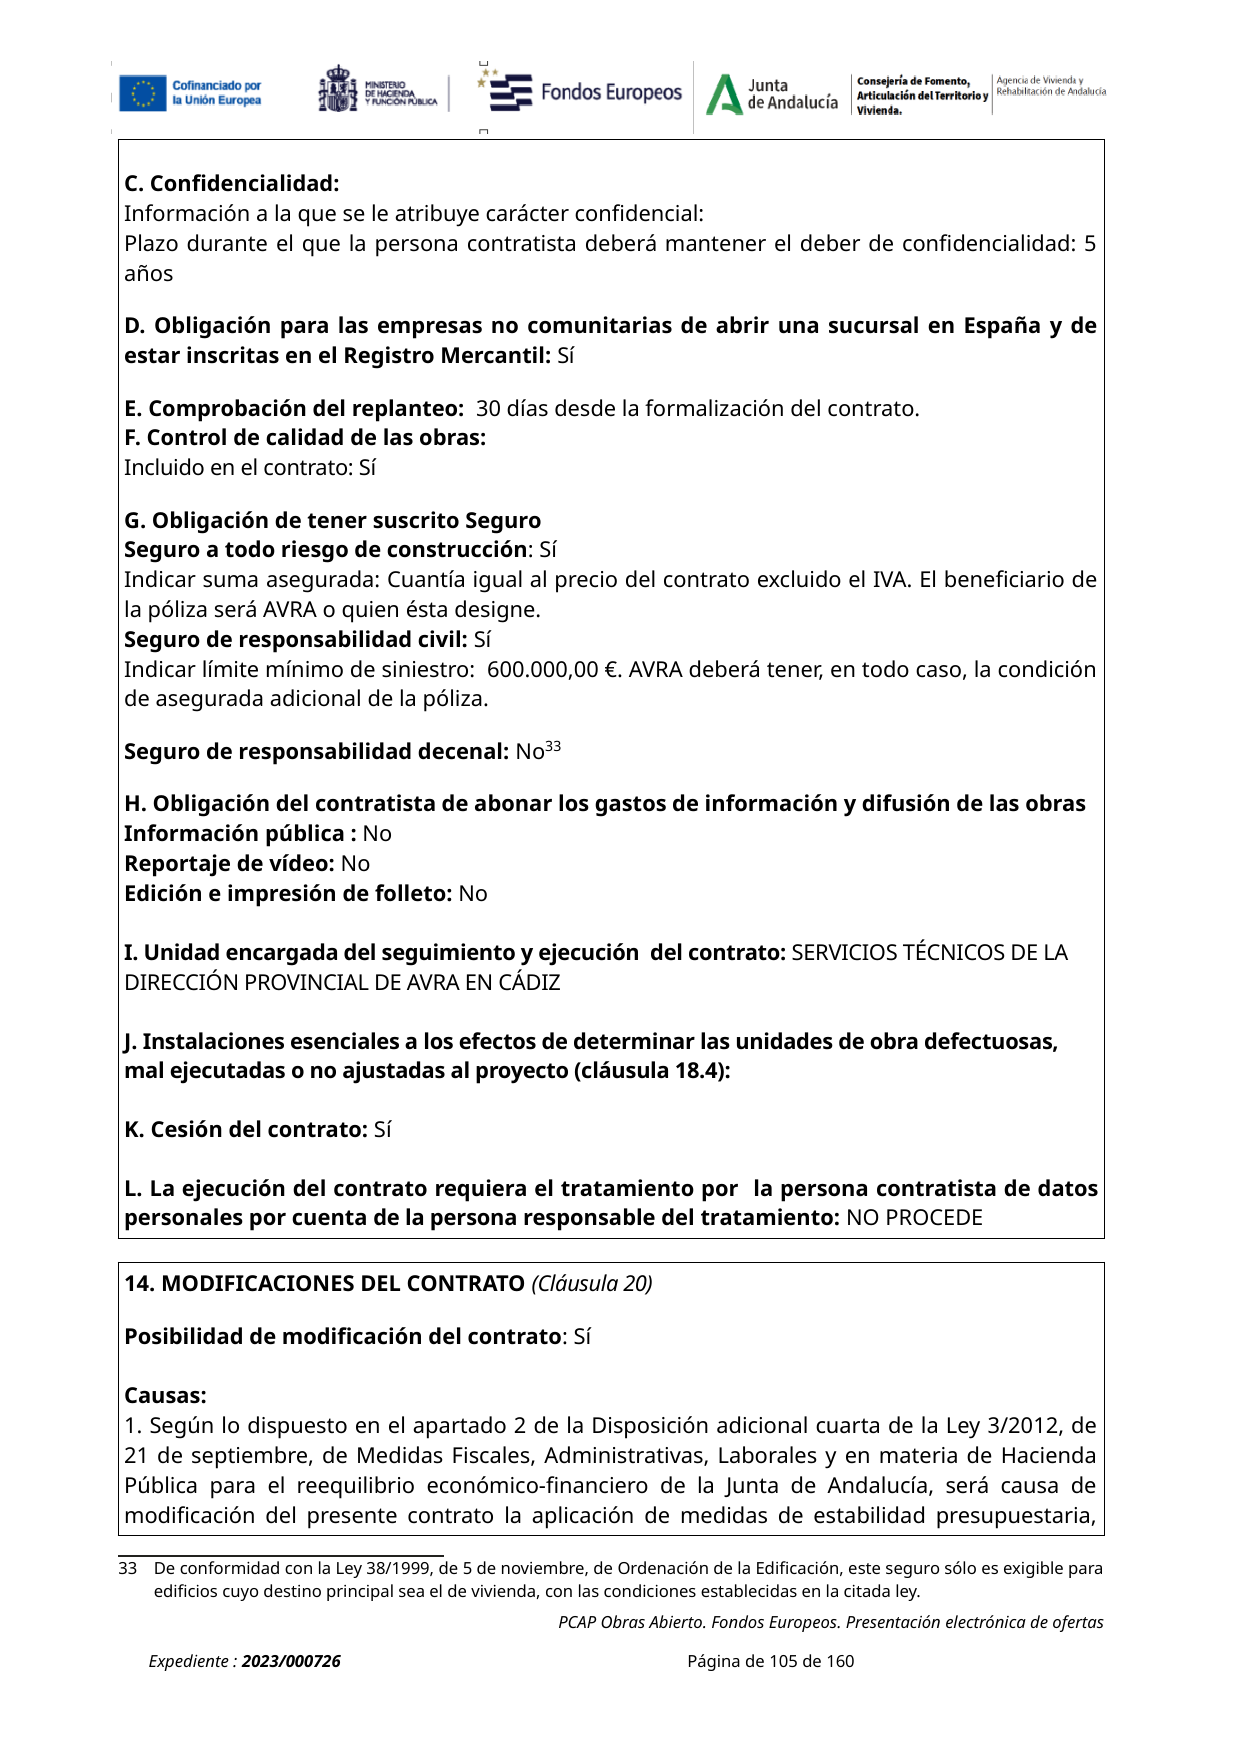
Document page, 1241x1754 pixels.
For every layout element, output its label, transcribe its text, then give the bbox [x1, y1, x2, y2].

table_header 14. MODIFICACIONES DEL CONTRATO (Cláusula 20) Posibilidad de modificación del contrato: Sí Causas: 1. Según lo dispuesto en el apartado 2 de la Disposición adicional cuarta de la Ley 3/2012, de 21 de septiembre, de Medidas Fiscales, Administrativas, Laborales y en materia de Hacienda Pública para el reequilibrio económico-financiero de la Junta de Andalucía, será causa de modificación del presente contrato la aplicación de medidas de estabilidad presupuestaria, [119, 1263, 1104, 1535]
picture [111, 58, 1119, 134]
table_header C. Confidencialidad: Información a la que se le atribuye carácter confidencial: Plazo durante el que la persona contratista deberá mantener el deber de confidencialidad: 5 años D. Obligación para las empresas no comunitarias de abrir una sucursal en España y de estar inscritas en el Registro Mercantil: Sí E. Comprobación del replanteo: 30 días desde la formalización del contrato. F. Control de calidad de las obras: Incluido en el contrato: Sí G. Obligación de tener suscrito Seguro Seguro a todo riesgo de construcción: Sí Indicar suma asegurada: Cuantía igual al precio del contrato excluido el IVA. El beneficiario de la póliza será AVRA o quien ésta designe. Seguro de responsabilidad civil: Sí Indicar límite mínimo de siniestro: 600.000,00 €. AVRA deberá tener, en todo caso, la condición de asegurada adicional de la póliza. Seguro de responsabilidad decenal: No H. Obligación del contratista de abonar los gastos de información y difusión de las obras Información pública : No Reportaje de vídeo: No Edición e impresión de folleto: No I. Unidad encargada del seguimiento y ejecución del contrato: SERVICIOS TÉCNICOS DE LA DIRECCIÓN PROVINCIAL DE AVRA EN CÁDIZ J. Instalaciones esenciales a los efectos de determinar las unidades de obra defectuosas, mal ejecutadas o no ajustadas al proyecto (cláusula 18.4): K. Cesión del contrato: Sí L. La ejecución del contrato requiera el tratamiento por la persona contratista de datos personales por cuenta de la persona responsable del tratamiento: NO PROCEDE [119, 140, 1104, 1238]
